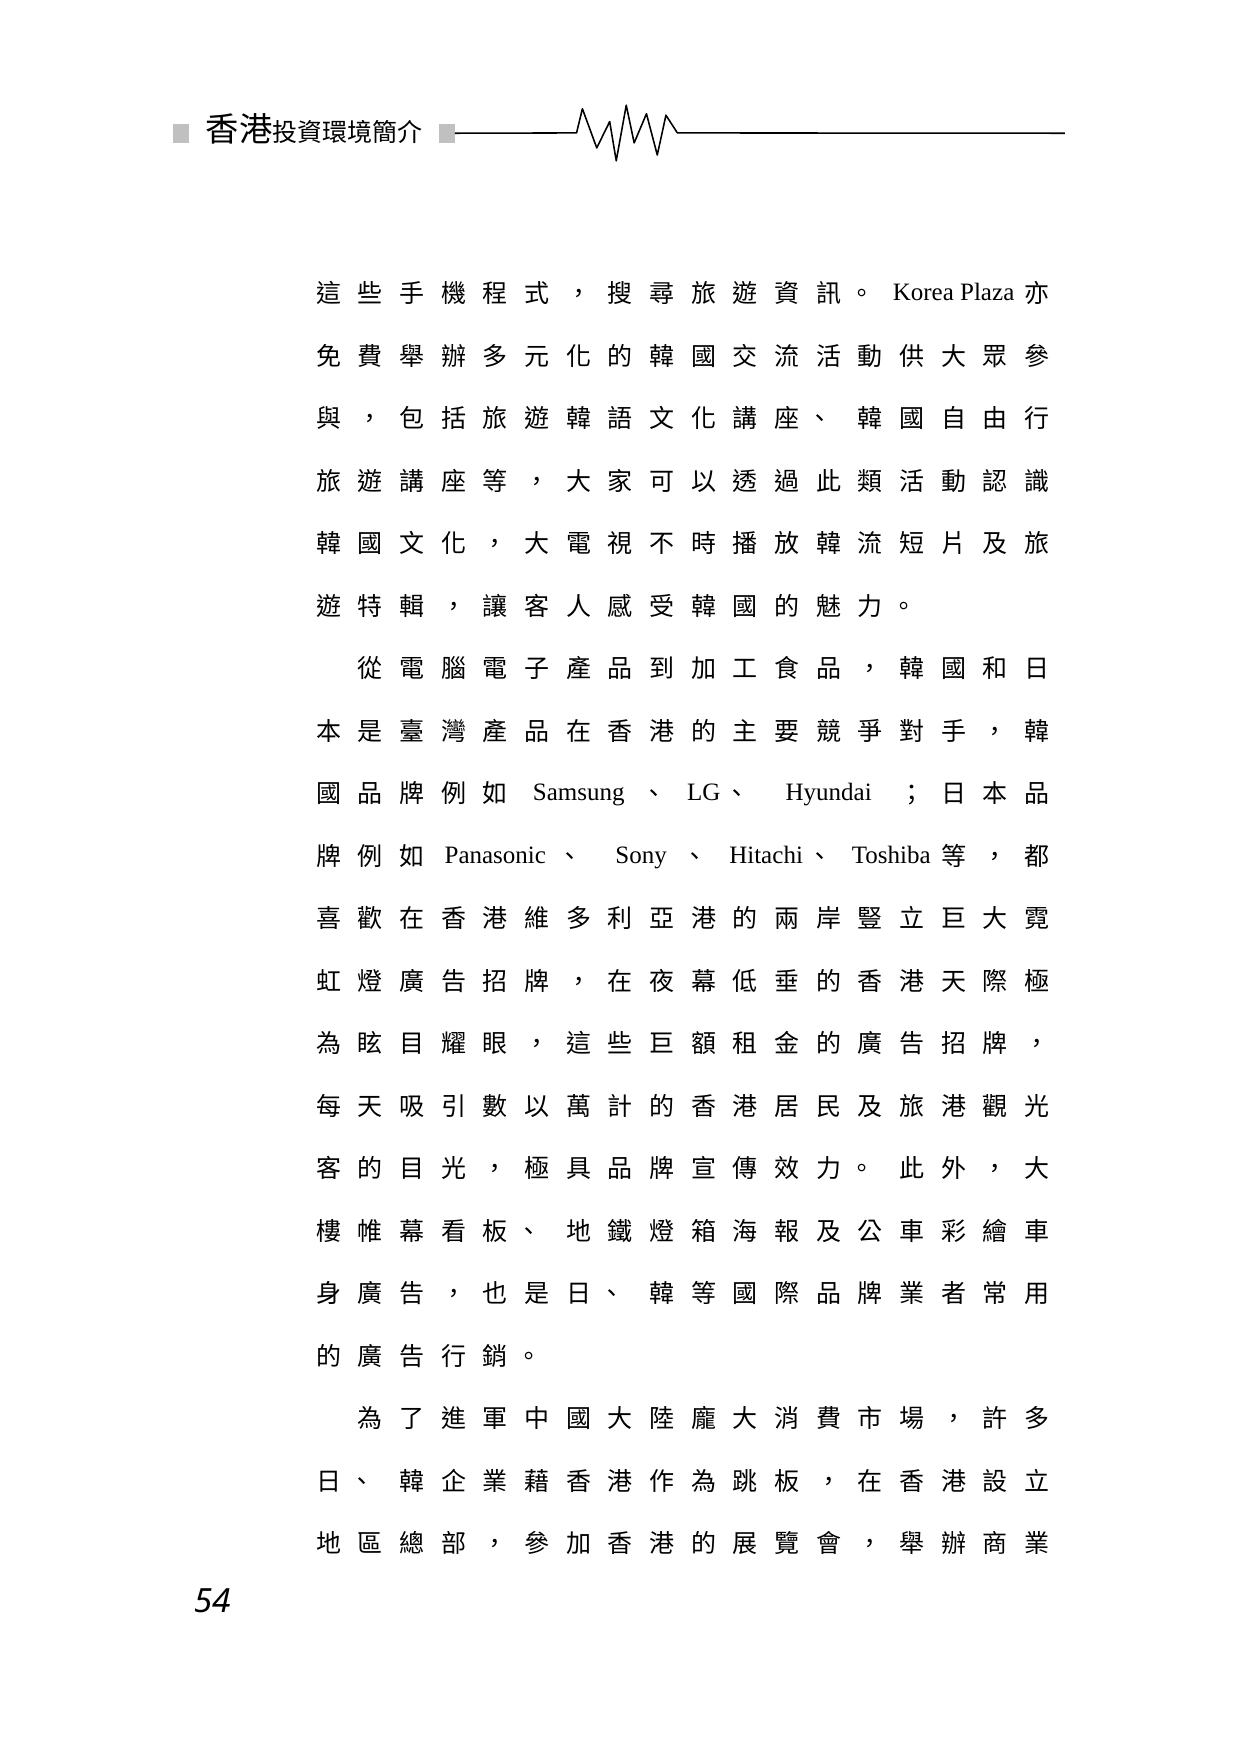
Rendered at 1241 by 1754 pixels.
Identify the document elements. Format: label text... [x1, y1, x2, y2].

text 為了進軍中國大陸龐大消費市場，許多日、韓企業藉香港作為跳板，在香港設立地區總部，參加香港的展覽會，舉辦商業 [281, 1375, 1058, 1563]
text 這些手機程式，搜尋旅遊資訊。Korea Plaza亦免費舉辦多元化的韓國交流活動供大眾參與，包括旅遊韓語文化講座、韓國自由行旅遊講座等，大家可以透過此類活動認識韓國文化，大電視不時播放韓流短片及旅遊特輯，讓客人感受韓國的魅力。 [281, 250, 1058, 625]
text 從電腦電子產品到加工食品，韓國和日本是臺灣產品在香港的主要競爭對手，韓國品牌例如Samsung、LG、Hyundai；日本品牌例如Panasonic、Sony、Hitachi、Toshiba等，都喜歡在香港維多利亞港的兩岸豎立巨大霓虹燈廣告招牌，在夜幕低垂的香港天際極為眩目耀眼，這些巨額租金的廣告招牌，每天吸引數以萬計的香港居民及旅港觀光客的目光，極具品牌宣傳效力。此外，大樓帷幕看板、地鐵燈箱海報及公車彩繪車身廣告，也是日、韓等國際品牌業者常用的廣告行銷。 [281, 625, 1058, 1375]
